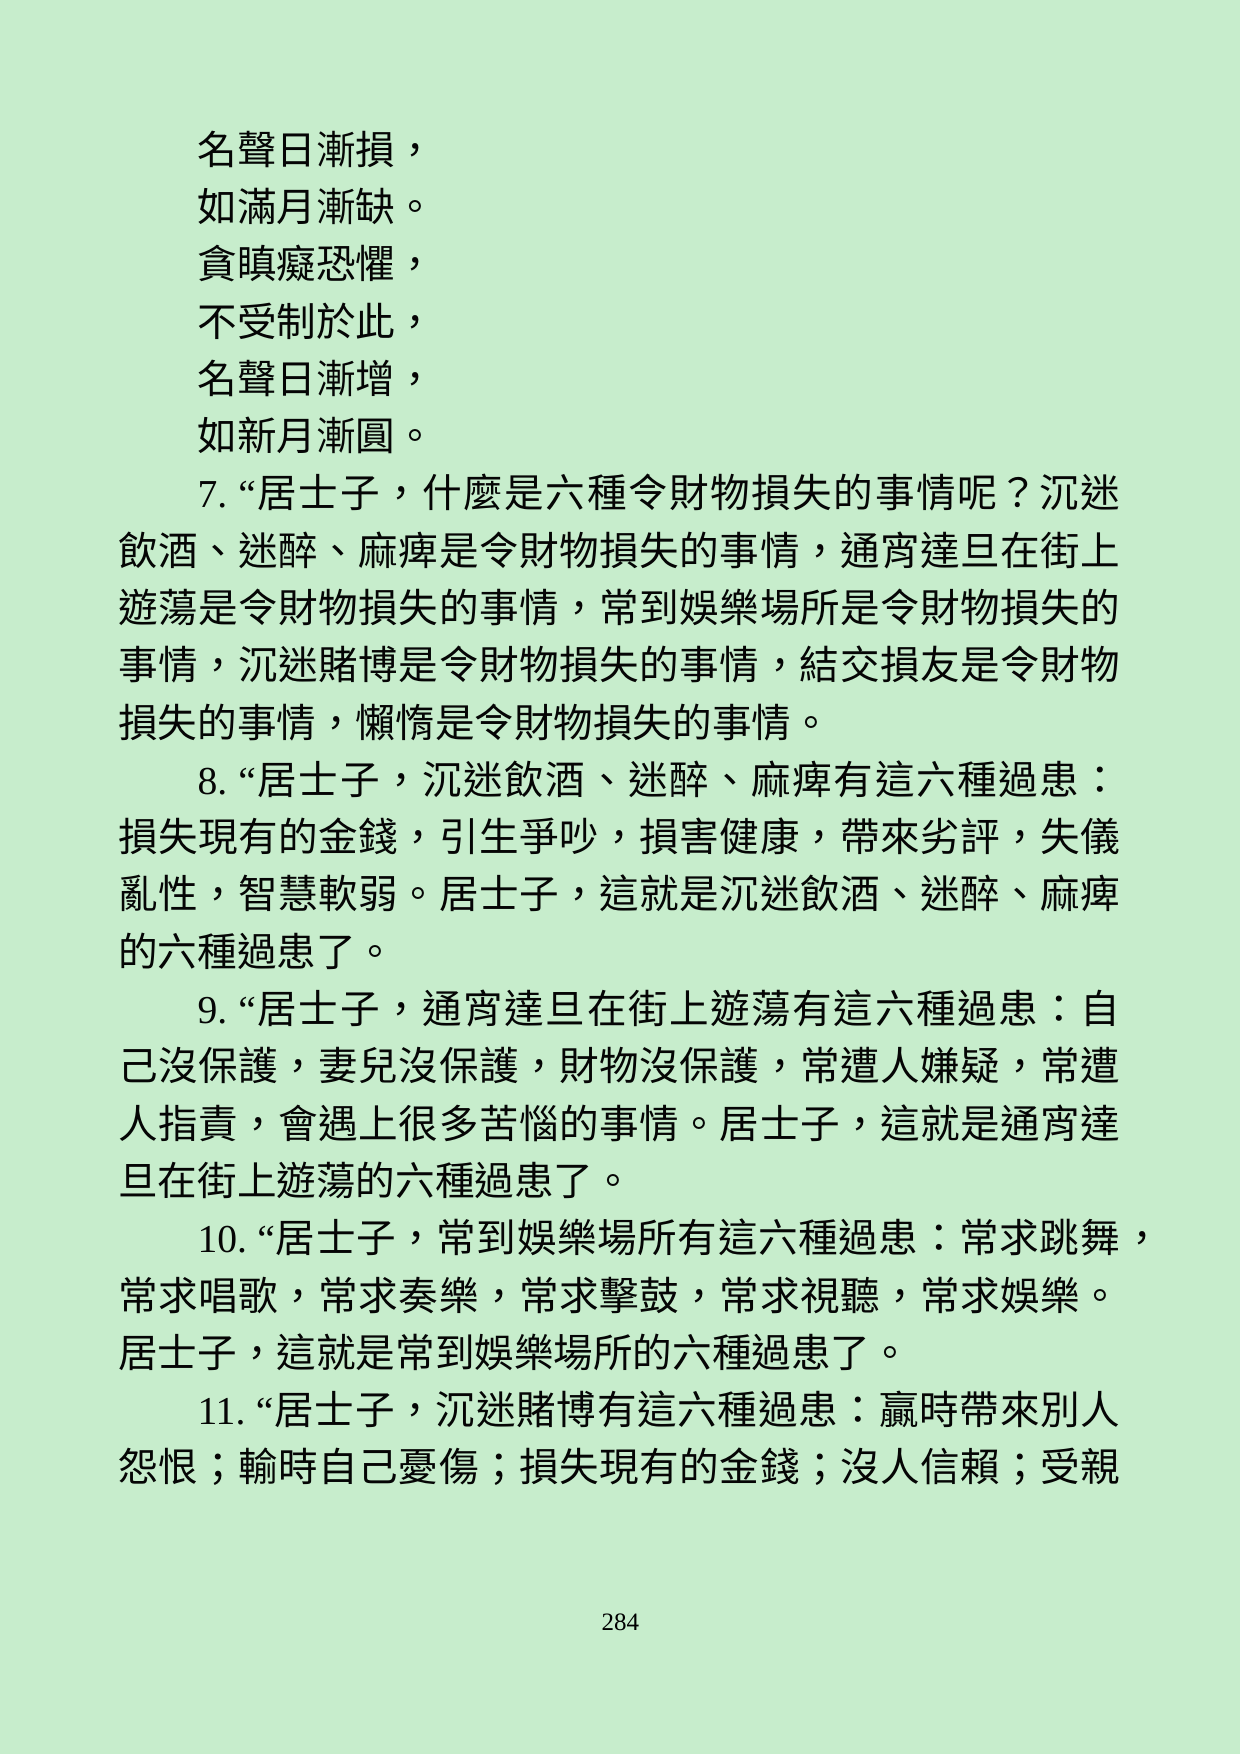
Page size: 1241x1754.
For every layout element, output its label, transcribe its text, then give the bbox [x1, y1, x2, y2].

text 名聲日漸增， [118, 347, 1122, 404]
text 7. “居士子，什麼是六種令財物損失的事情呢？沉迷飲酒、迷醉、麻痺是令財物損失的事情，通宵達旦在街上遊蕩是令財物損失的事情，常到娛樂場所是令財物損失的事情，沉迷賭博是令財物損失的事情，結交損友是令財物損失的事情，懶惰是令財物損失的事情。 [118, 462, 1122, 748]
text 9. “居士子，通宵達旦在街上遊蕩有這六種過患：自己沒保護，妻兒沒保護，財物沒保護，常遭人嫌疑，常遭人指責，會遇上很多苦惱的事情。居士子，這就是通宵達旦在街上遊蕩的六種過患了。 [118, 977, 1122, 1207]
text 不受制於此， [118, 290, 1122, 347]
text 10. “居士子，常到娛樂場所有這六種過患：常求跳舞，常求唱歌，常求奏樂，常求擊鼓，常求視聽，常求娛樂。居士子，這就是常到娛樂場所的六種過患了。 [118, 1207, 1122, 1378]
text 貪瞋癡恐懼， [118, 233, 1122, 290]
text 如新月漸圓。 [118, 404, 1122, 462]
text 如滿月漸缺。 [118, 175, 1122, 233]
text 8. “居士子，沉迷飲酒、迷醉、麻痺有這六種過患：損失現有的金錢，引生爭吵，損害健康，帶來劣評，失儀亂性，智慧軟弱。居士子，這就是沉迷飲酒、迷醉、麻痺的六種過患了。 [118, 748, 1122, 977]
text 11. “居士子，沉迷賭博有這六種過患：贏時帶來別人怨恨；輸時自己憂傷；損失現有的金錢；沒人信賴；受親 [118, 1378, 1122, 1493]
text 名聲日漸損， [118, 118, 1122, 175]
